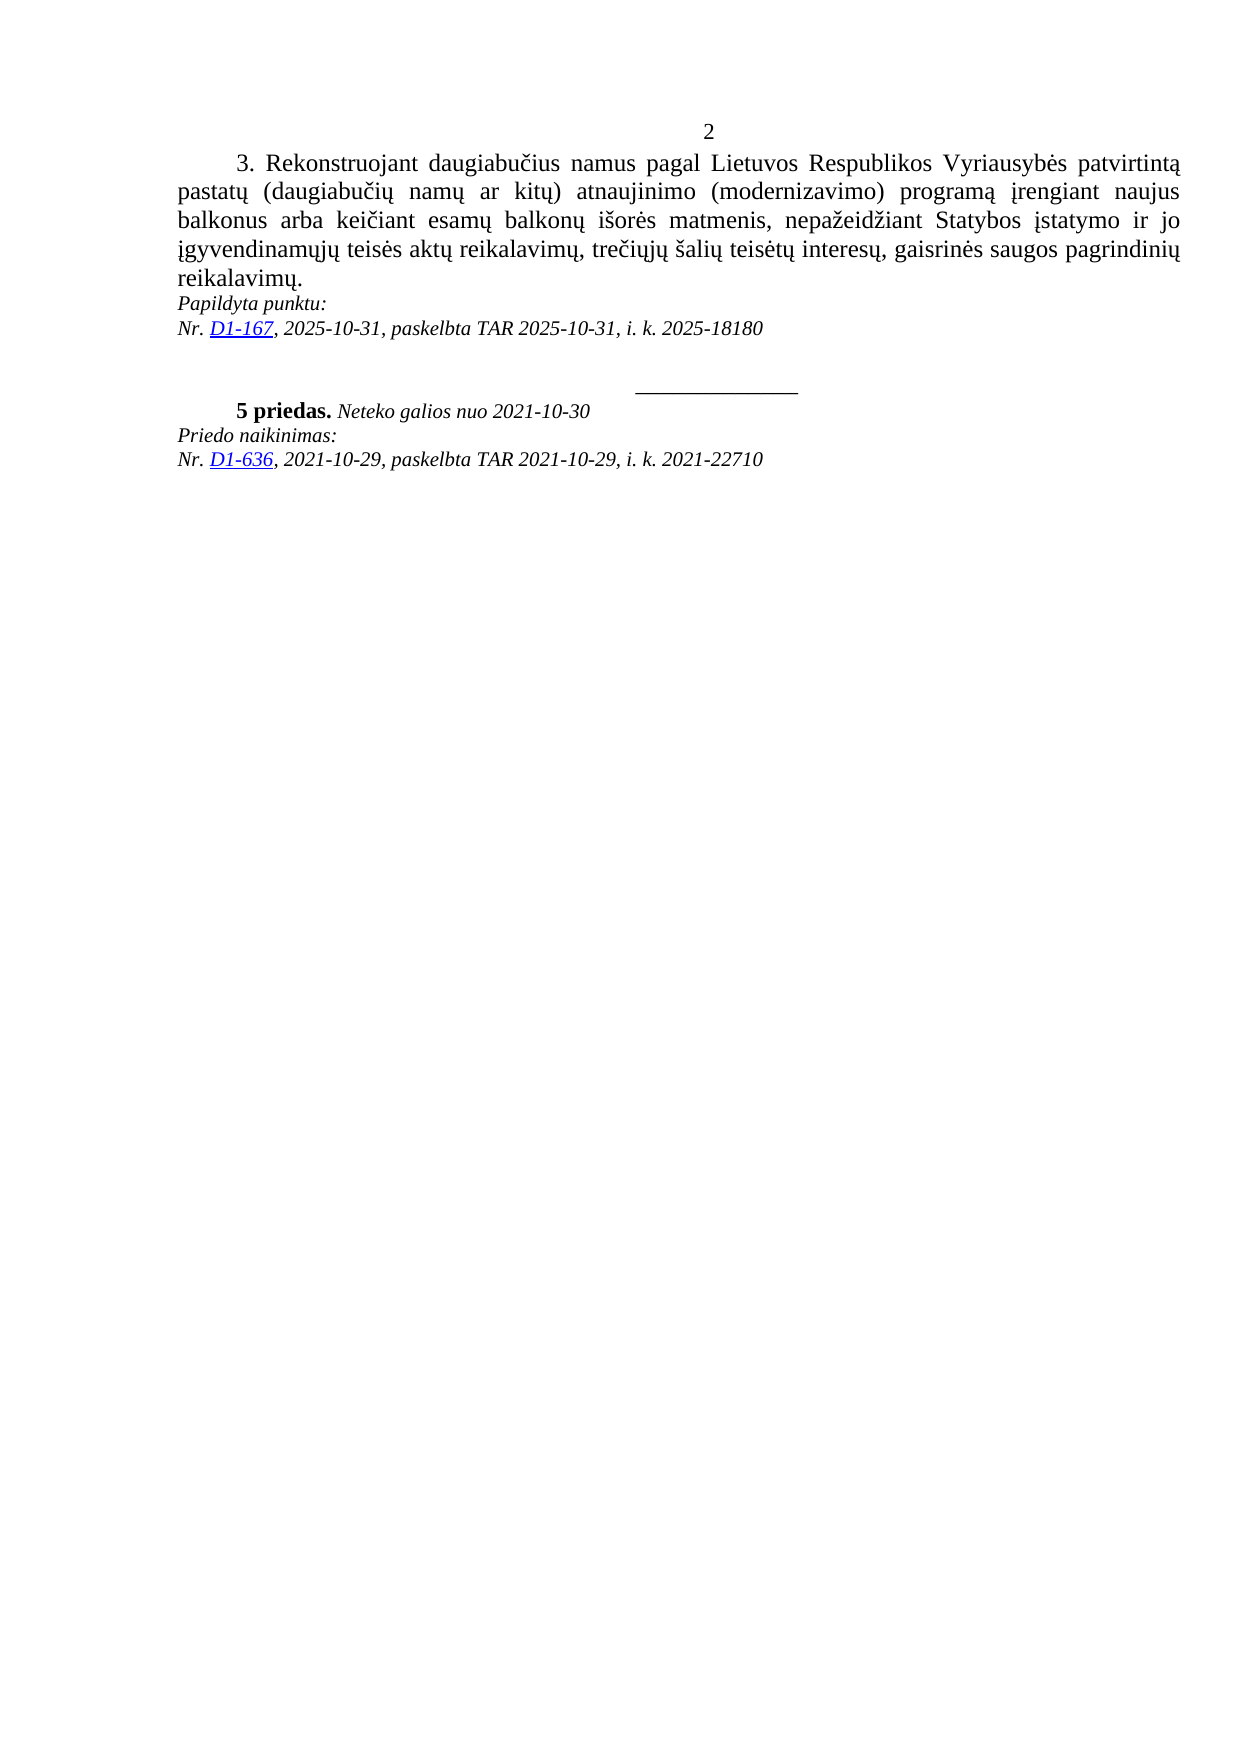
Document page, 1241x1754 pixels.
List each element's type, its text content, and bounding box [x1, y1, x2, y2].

text 3. Rekonstruojant daugiabučius namus pagal Lietuvos Respublikos Vyriausybės patvirtintą pastatų (daugiabučių namų ar kitų) atnaujinimo (modernizavimo) programą įrengiant naujus balkonus arba keičiant esamų balkonų išorės matmenis, nepažeidžiant Statybos įstatymo ir jo įgyvendinamųjų teisės aktų reikalavimų, trečiųjų šalių teisėtų interesų, gaisrinės saugos pagrindinių reikalavimų. [177, 148, 1181, 291]
text Nr. D1-636, 2021-10-29, paskelbta TAR 2021-10-29, i. k. 2021-22710 [177, 447, 1181, 471]
text Priedo naikinimas: [177, 423, 1181, 447]
text 5 priedas. Neteko galios nuo 2021-10-30 [177, 397, 1181, 423]
text Nr. D1-167, 2025-10-31, paskelbta TAR 2025-10-31, i. k. 2025-18180 [177, 315, 1181, 339]
text _____________ [177, 368, 1181, 397]
text Papildyta punktu: [177, 291, 1181, 315]
